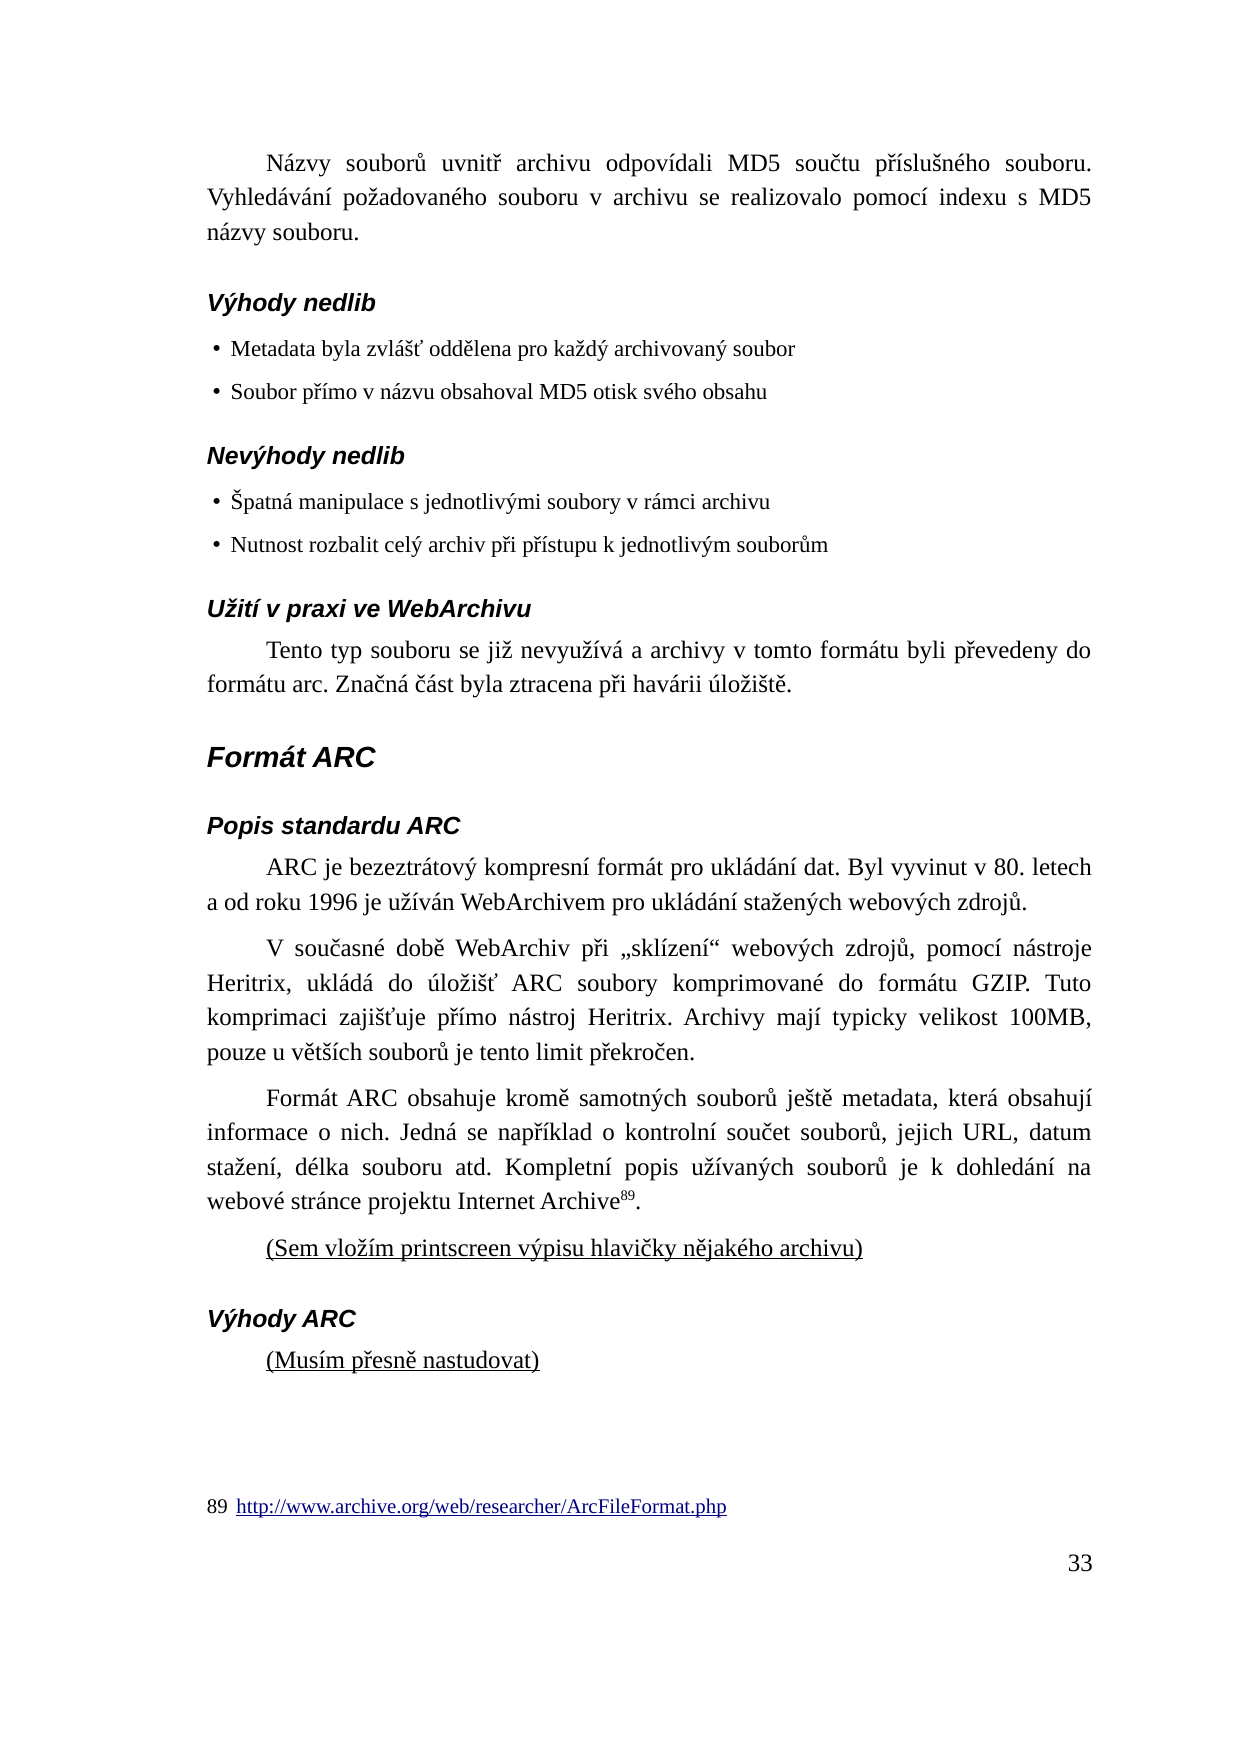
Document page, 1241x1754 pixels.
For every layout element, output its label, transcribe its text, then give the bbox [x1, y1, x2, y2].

list Nutnost rozbalit celý archiv při přístupu k jednotlivým souborům [213, 531, 1093, 557]
text (Sem vložím printscreen výpisu hlavičky nějakého archivu) [207, 1233, 1093, 1261]
list Soubor přímo v názvu obsahoval MD5 otisk svého obsahu [213, 378, 1093, 404]
list Metadata byla zvlášť oddělena pro každý archivovaný soubor [213, 335, 1093, 361]
subtitle Výhody nedlib [207, 288, 1093, 316]
list Špatná manipulace s jednotlivými soubory v rámci archivu [213, 488, 1093, 514]
text (Musím přesně nastudovat) [207, 1345, 1093, 1374]
subtitle Výhody ARC [207, 1304, 1093, 1332]
text Názvy souborů uvnitř archivu odpovídali MD5 součtu příslušného souboru. Vyhledávání požadovaného souboru v archivu se realizovalo pomocí indexu s MD5 názvy souboru. [207, 148, 1093, 245]
subtitle Nevýhody nedlib [207, 441, 1093, 469]
text Formát ARC obsahuje kromě samotných souborů ještě metadata, která obsahují informace o nich. Jedná se například o kontrolní součet souborů, jejich URL, datum stažení, délka souboru atd. Kompletní popis užívaných souborů je k dohledání na webové stránce projektu Internet Archive. [207, 1083, 1093, 1215]
subtitle Formát ARC [207, 740, 1093, 774]
subtitle Popis standardu ARC [207, 811, 1093, 840]
text ARC je bezeztrátový kompresní formát pro ukládání dat. Byl vyvinut v 80. letech a od roku 1996 je užíván WebArchivem pro ukládání stažených webových zdrojů. [207, 852, 1093, 916]
text Tento typ souboru se již nevyužívá a archivy v tomto formátu byli převedeny do formátu arc. Značná část byla ztracena při havárii úložiště. [207, 635, 1093, 698]
text V současné době WebArchiv při „sklízení“ webových zdrojů, pomocí nástroje Heritrix, ukládá do úložišť ARC soubory komprimované do formátu GZIP. Tuto komprimaci zajišťuje přímo nástroj Heritrix. Archivy mají typicky velikost 100MB, pouze u větších souborů je tento limit překročen. [207, 933, 1093, 1065]
subtitle Užití v praxi ve WebArchivu [207, 594, 1093, 622]
text http://www.archive.org/web/researcher/ArcFileFormat.php [207, 1494, 1093, 1518]
